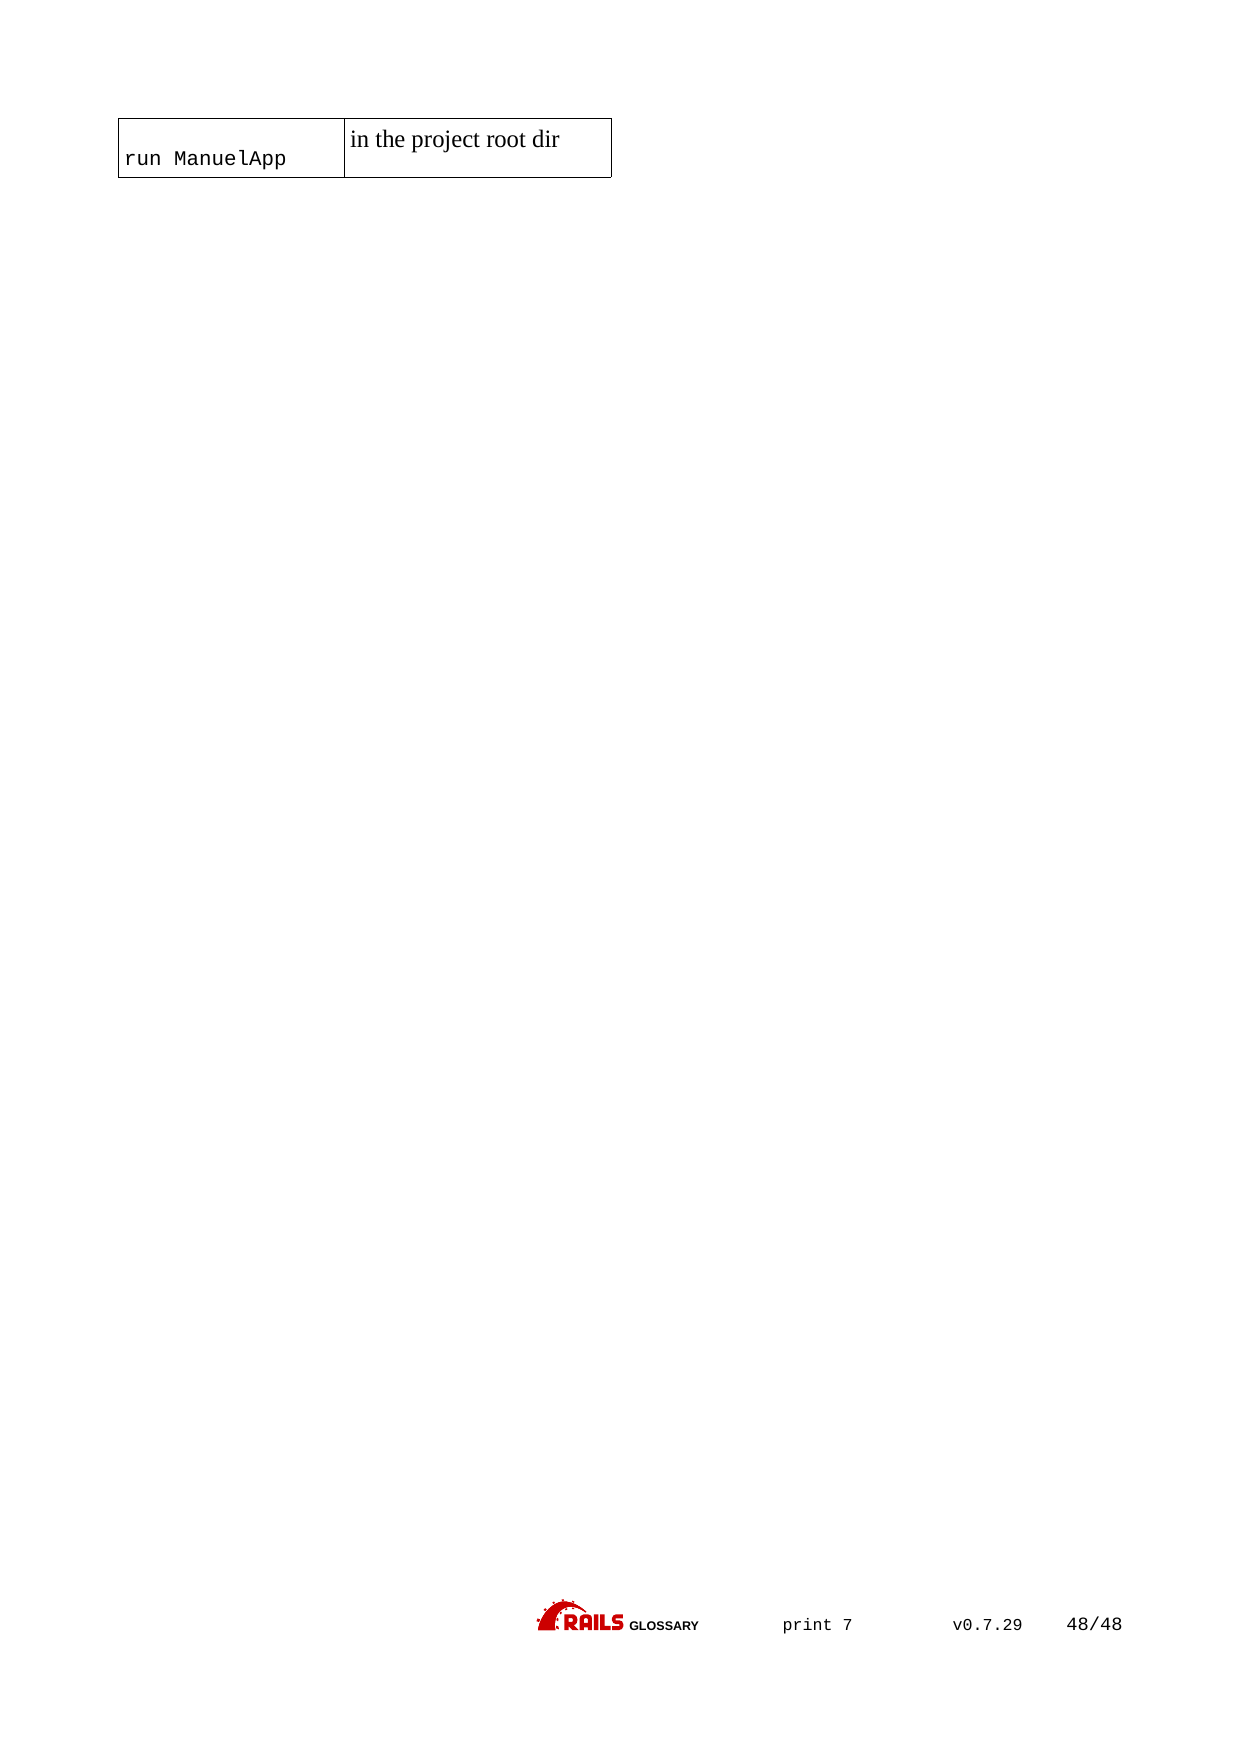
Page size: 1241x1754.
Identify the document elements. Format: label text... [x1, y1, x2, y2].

table_header run ManuelApp [119, 119, 344, 177]
table_header in the project root dir [345, 119, 611, 177]
